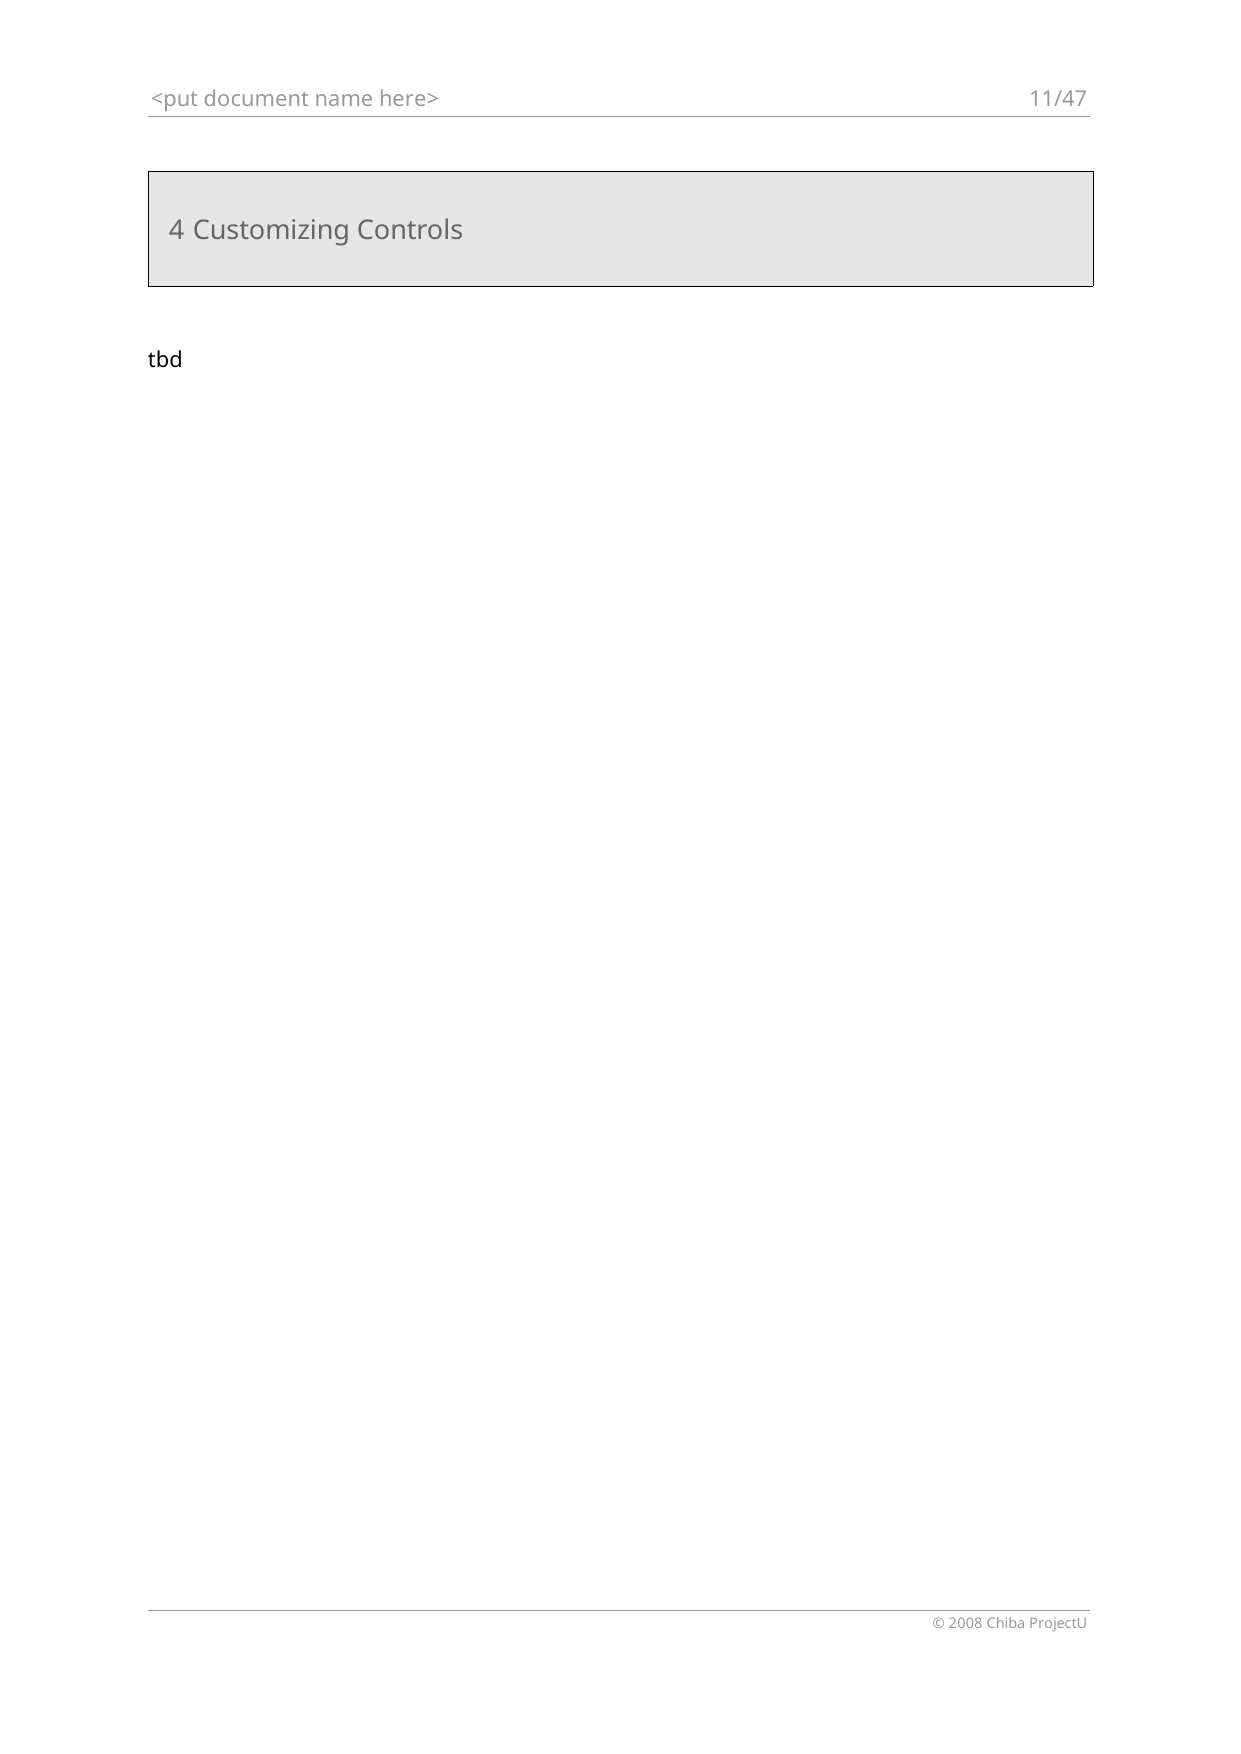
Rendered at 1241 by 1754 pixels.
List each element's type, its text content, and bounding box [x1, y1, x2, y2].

subtitle Customizing Controls [149, 172, 1093, 286]
text tbd [148, 344, 1090, 374]
